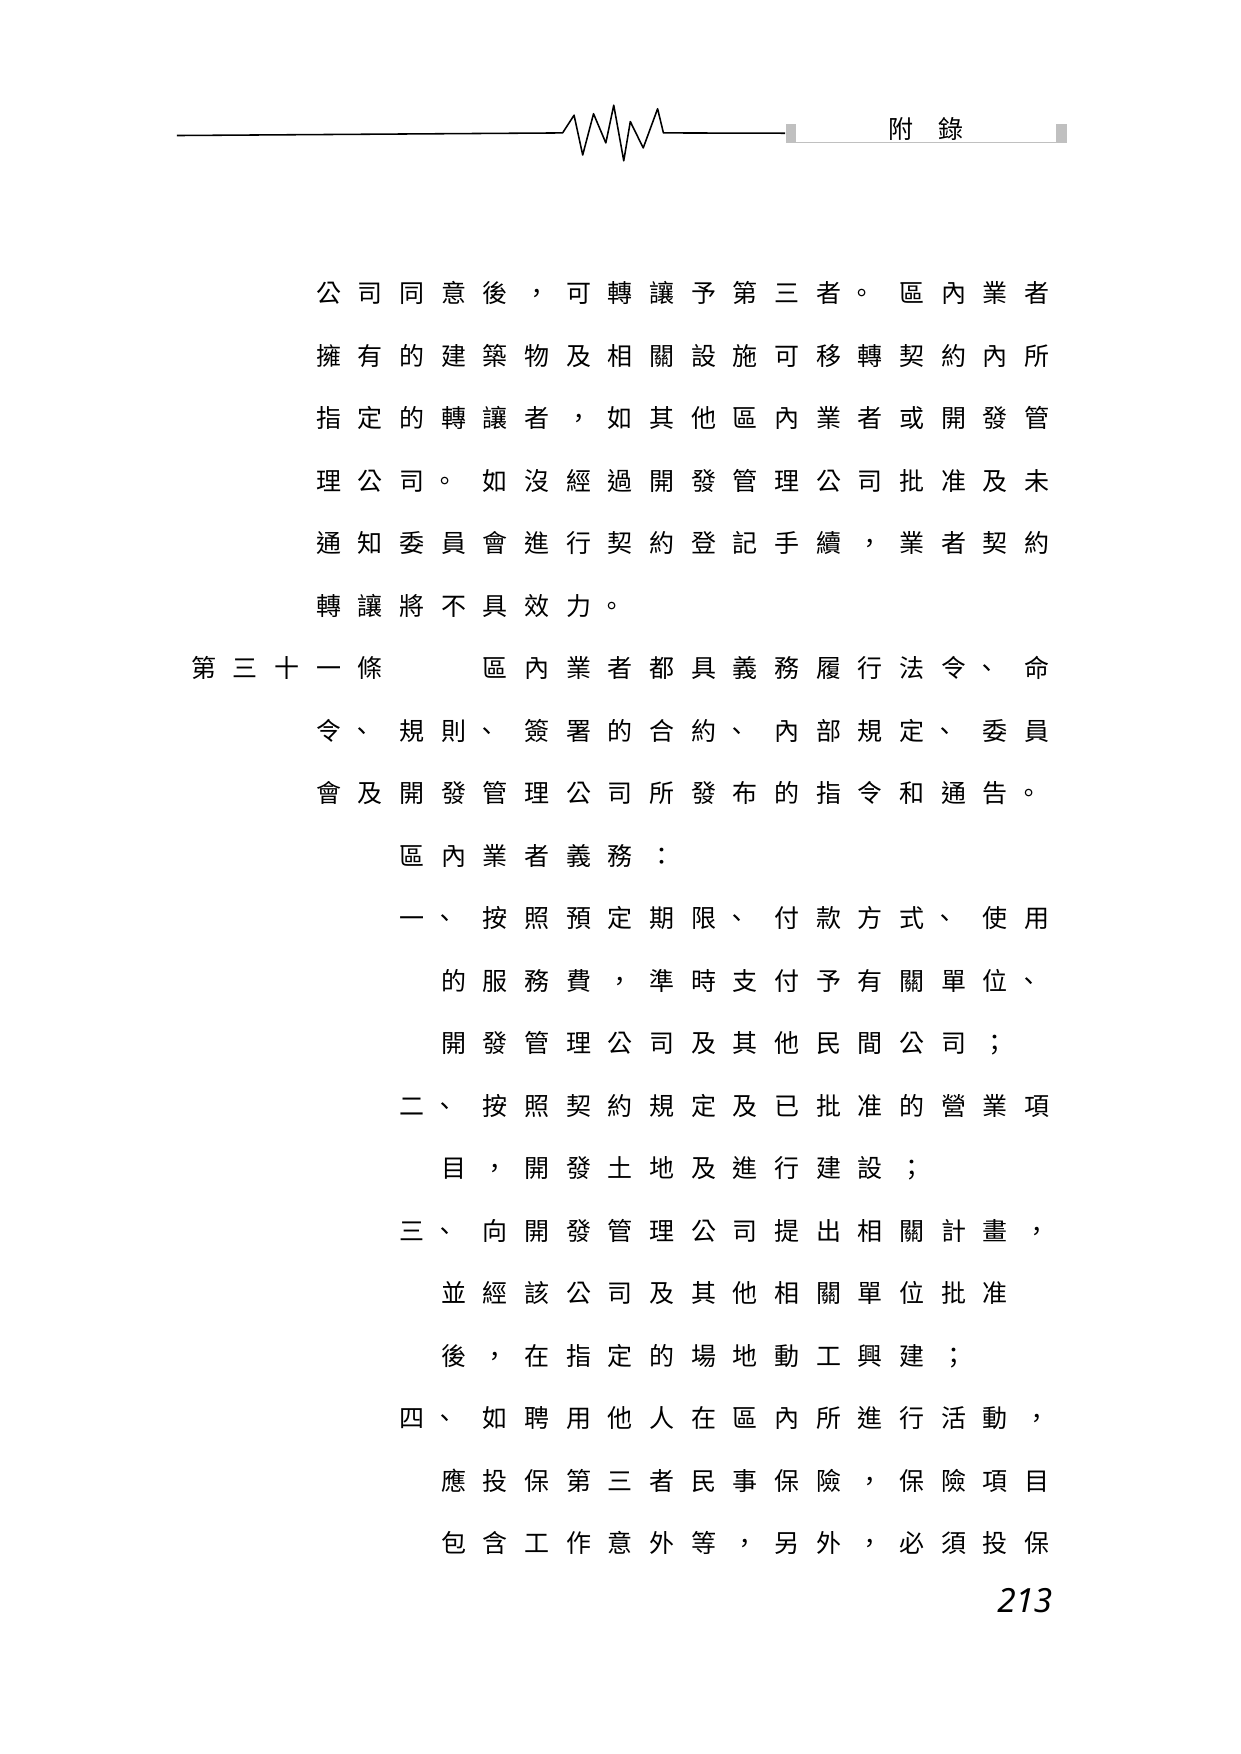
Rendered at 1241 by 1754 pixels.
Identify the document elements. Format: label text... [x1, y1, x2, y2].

text 一、按照預定期限、付款方式、使用的服務費，準時支付予有關單位、開發管理公司及其他民間公司； [355, 875, 1058, 1063]
text 區內業者義務： [306, 813, 1058, 875]
text 四、如聘用他人在區內所進行活動，應投保第三者民事保險，保險項目包含工作意外等，另外，必須投保 [355, 1375, 1058, 1563]
text 公司同意後，可轉讓予第三者。區內業者擁有的建築物及相關設施可移轉契約內所指定的轉讓者，如其他區內業者或開發管理公司。如沒經過開發管理公司批准及未通知委員會進行契約登記手續，業者契約轉讓將不具效力。 [183, 250, 1058, 625]
text 第三十一條 區內業者都具義務履行法令、命令、規則、簽署的合約、內部規定、委員會及開發管理公司所發布的指令和通告。 [183, 625, 1058, 813]
text 二、按照契約規定及已批准的營業項目，開發土地及進行建設； [355, 1063, 1058, 1188]
text 三、向開發管理公司提出相關計畫，並經該公司及其他相關單位批准後，在指定的場地動工興建； [355, 1188, 1058, 1375]
